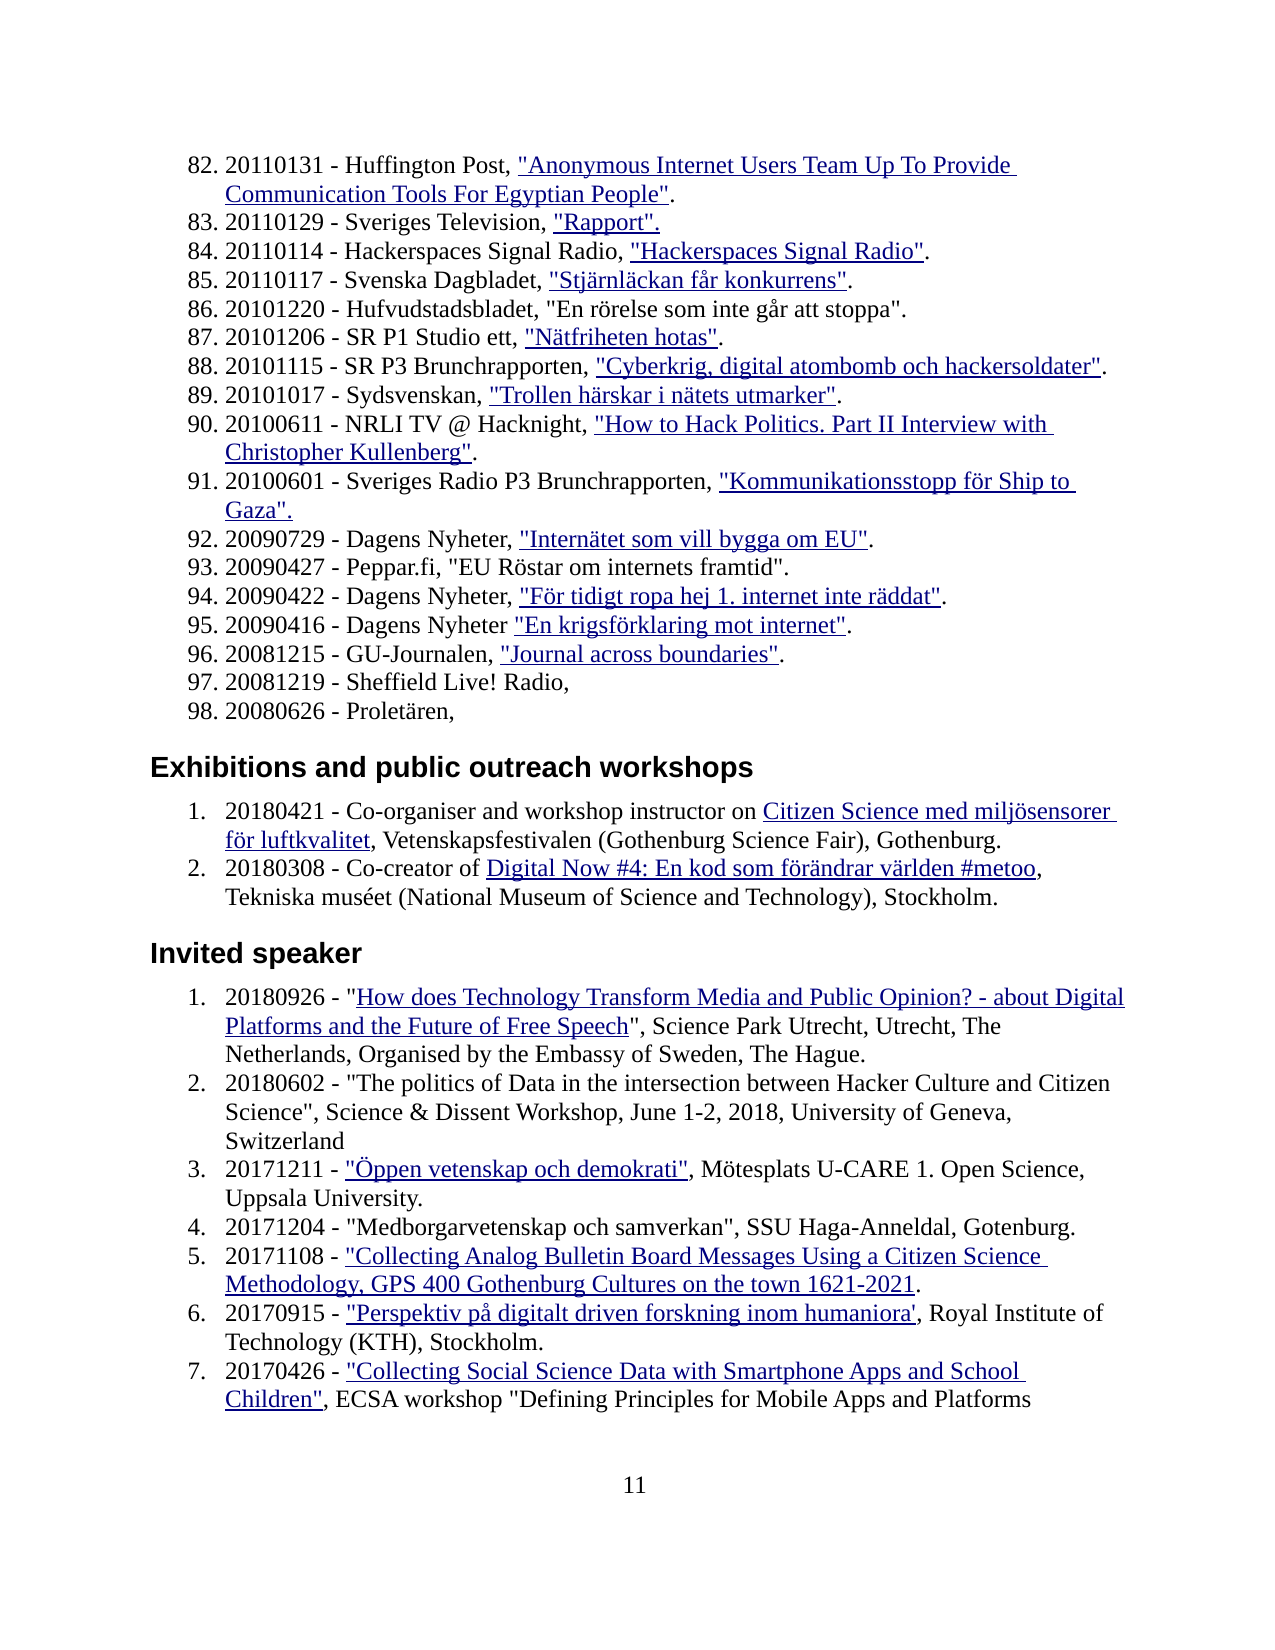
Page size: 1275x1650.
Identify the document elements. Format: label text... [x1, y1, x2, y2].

list 20090427 - Peppar.fi, "EU Röstar om internets framtid". [187, 552, 1125, 581]
list 20180926 - "How does Technology Transform Media and Public Opinion? - about Digital Platforms and the Future of Free Speech", Science Park Utrecht, Utrecht, The Netherlands, Organised by the Embassy of Sweden, The Hague. [187, 982, 1125, 1068]
list 20180421 - Co-organiser and workshop instructor on Citizen Science med miljösensorer för luftkvalitet, Vetenskapsfestivalen (Gothenburg Science Fair), Gothenburg. [187, 796, 1125, 853]
subtitle Exhibitions and public outreach workshops [150, 750, 1125, 783]
list 20090422 - Dagens Nyheter, "För tidigt ropa hej 1. internet inte räddat". [187, 581, 1125, 610]
subtitle Invited speaker [150, 936, 1125, 969]
list 20171211 - "Öppen vetenskap och demokrati", Mötesplats U-CARE 1. Open Science, Uppsala University. [187, 1154, 1125, 1212]
list 20081219 - Sheffield Live! Radio, [187, 667, 1125, 696]
list 20101017 - Sydsvenskan, "Trollen härskar i nätets utmarker". [187, 380, 1125, 409]
list 20080626 - Proletären, [187, 696, 1125, 725]
list 20101115 - SR P3 Brunchrapporten, "Cyberkrig, digital atombomb och hackersoldater". [187, 351, 1125, 380]
list 20090416 - Dagens Nyheter "En krigsförklaring mot internet". [187, 610, 1125, 639]
list 20110131 - Huffington Post, "Anonymous Internet Users Team Up To Provide Communication Tools For Egyptian People". [187, 150, 1125, 207]
list 20171204 - "Medborgarvetenskap och samverkan", SSU Haga-Anneldal, Gotenburg. [187, 1212, 1125, 1241]
list 20101220 - Hufvudstadsbladet, "En rörelse som inte går att stoppa". [187, 294, 1125, 322]
list 20171108 - "Collecting Analog Bulletin Board Messages Using a Citizen Science Methodology, GPS 400 Gothenburg Cultures on the town 1621-2021. [187, 1241, 1125, 1298]
list 20090729 - Dagens Nyheter, "Internätet som vill bygga om EU". [187, 524, 1125, 552]
list 20170915 - "Perspektiv på digitalt driven forskning inom humaniora', Royal Institute of Technology (KTH), Stockholm. [187, 1298, 1125, 1356]
list 20110117 - Svenska Dagbladet, "Stjärnläckan får konkurrens". [187, 265, 1125, 294]
list 20110129 - Sveriges Television, "Rapport". [187, 207, 1125, 236]
list 20180602 - "The politics of Data in the intersection between Hacker Culture and Citizen Science", Science & Dissent Workshop, June 1-2, 2018, University of Geneva, Switzerland [187, 1068, 1125, 1154]
list 20110114 - Hackerspaces Signal Radio, "Hackerspaces Signal Radio". [187, 236, 1125, 265]
list 20081215 - GU-Journalen, "Journal across boundaries". [187, 639, 1125, 667]
list 20180308 - Co-creator of Digital Now #4: En kod som förändrar världen #metoo, Tekniska muséet (National Museum of Science and Technology), Stockholm. [187, 853, 1125, 911]
list 20170426 - "Collecting Social Science Data with Smartphone Apps and School Children", ECSA workshop "Defining Principles for Mobile Apps and Platforms [187, 1356, 1125, 1413]
list 20100611 - NRLI TV @ Hacknight, "How to Hack Politics. Part II Interview with Christopher Kullenberg". [187, 409, 1125, 466]
list 20101206 - SR P1 Studio ett, "Nätfriheten hotas". [187, 322, 1125, 351]
list 20100601 - Sveriges Radio P3 Brunchrapporten, "Kommunikationsstopp för Ship to Gaza". [187, 466, 1125, 524]
